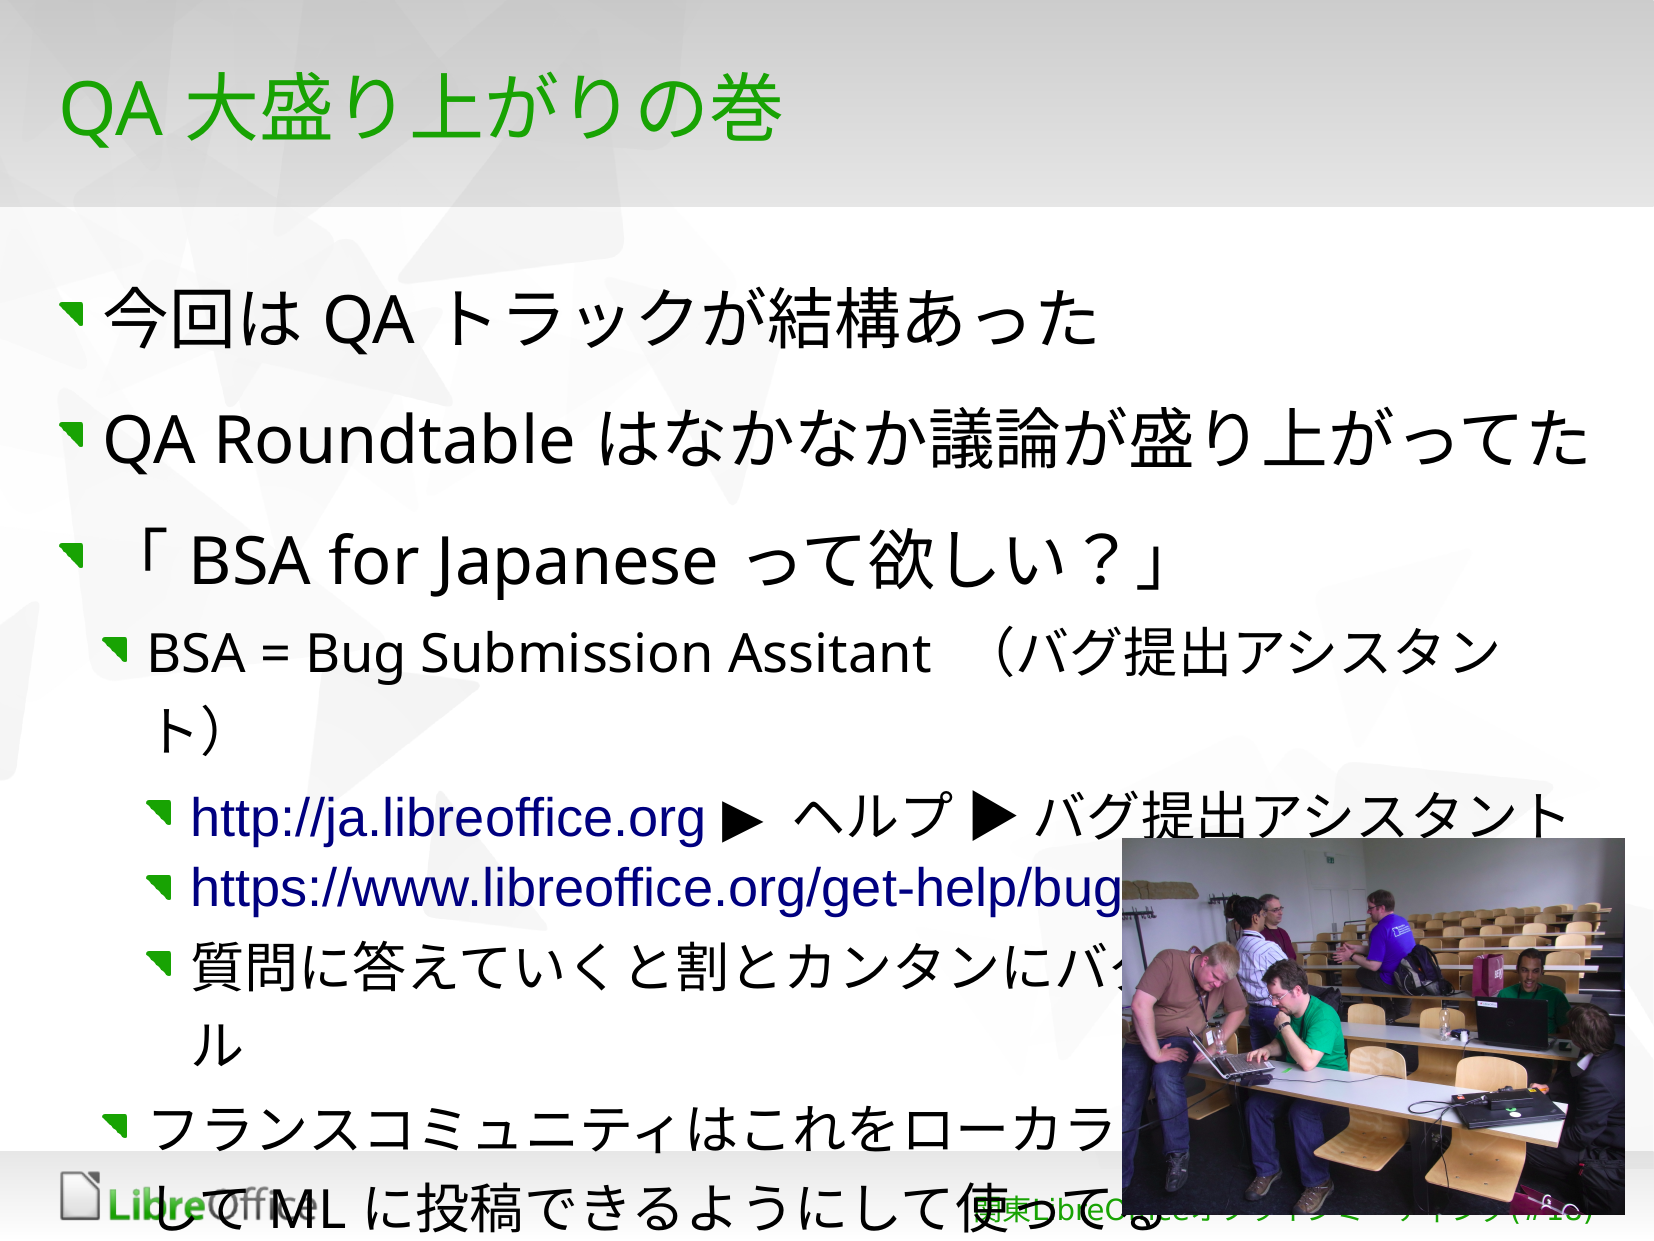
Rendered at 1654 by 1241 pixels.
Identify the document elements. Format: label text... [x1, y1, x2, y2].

picture [0, 0, 783, 931]
picture [102, 1114, 127, 1138]
title QA大盛り上がりの巻 [59, 29, 1595, 178]
list 今回はQAトラックが結構あった QA Roundtableはなかなか議論が盛り上がってた 「BSA for Japaneseって欲しい？」 BSA = Bug Submission Assitant （バグ提出アシスタント） http://ja.libreoffice.org ▶ ヘルプ ▶ バグ提出アシスタント https://www.libreoffice.org/get-help/bug/ 質問に答えていくと割とカンタンにバグ報告できるツール フランスコミュニティはこれをローカライズ してMLに投稿できるようにして使ってる 日本でもどう？ という提案 どう？ ほしいですか？ [59, 265, 1595, 1083]
picture [41, 1152, 337, 1240]
picture [915, 548, 1654, 1215]
picture [915, 1116, 943, 1142]
